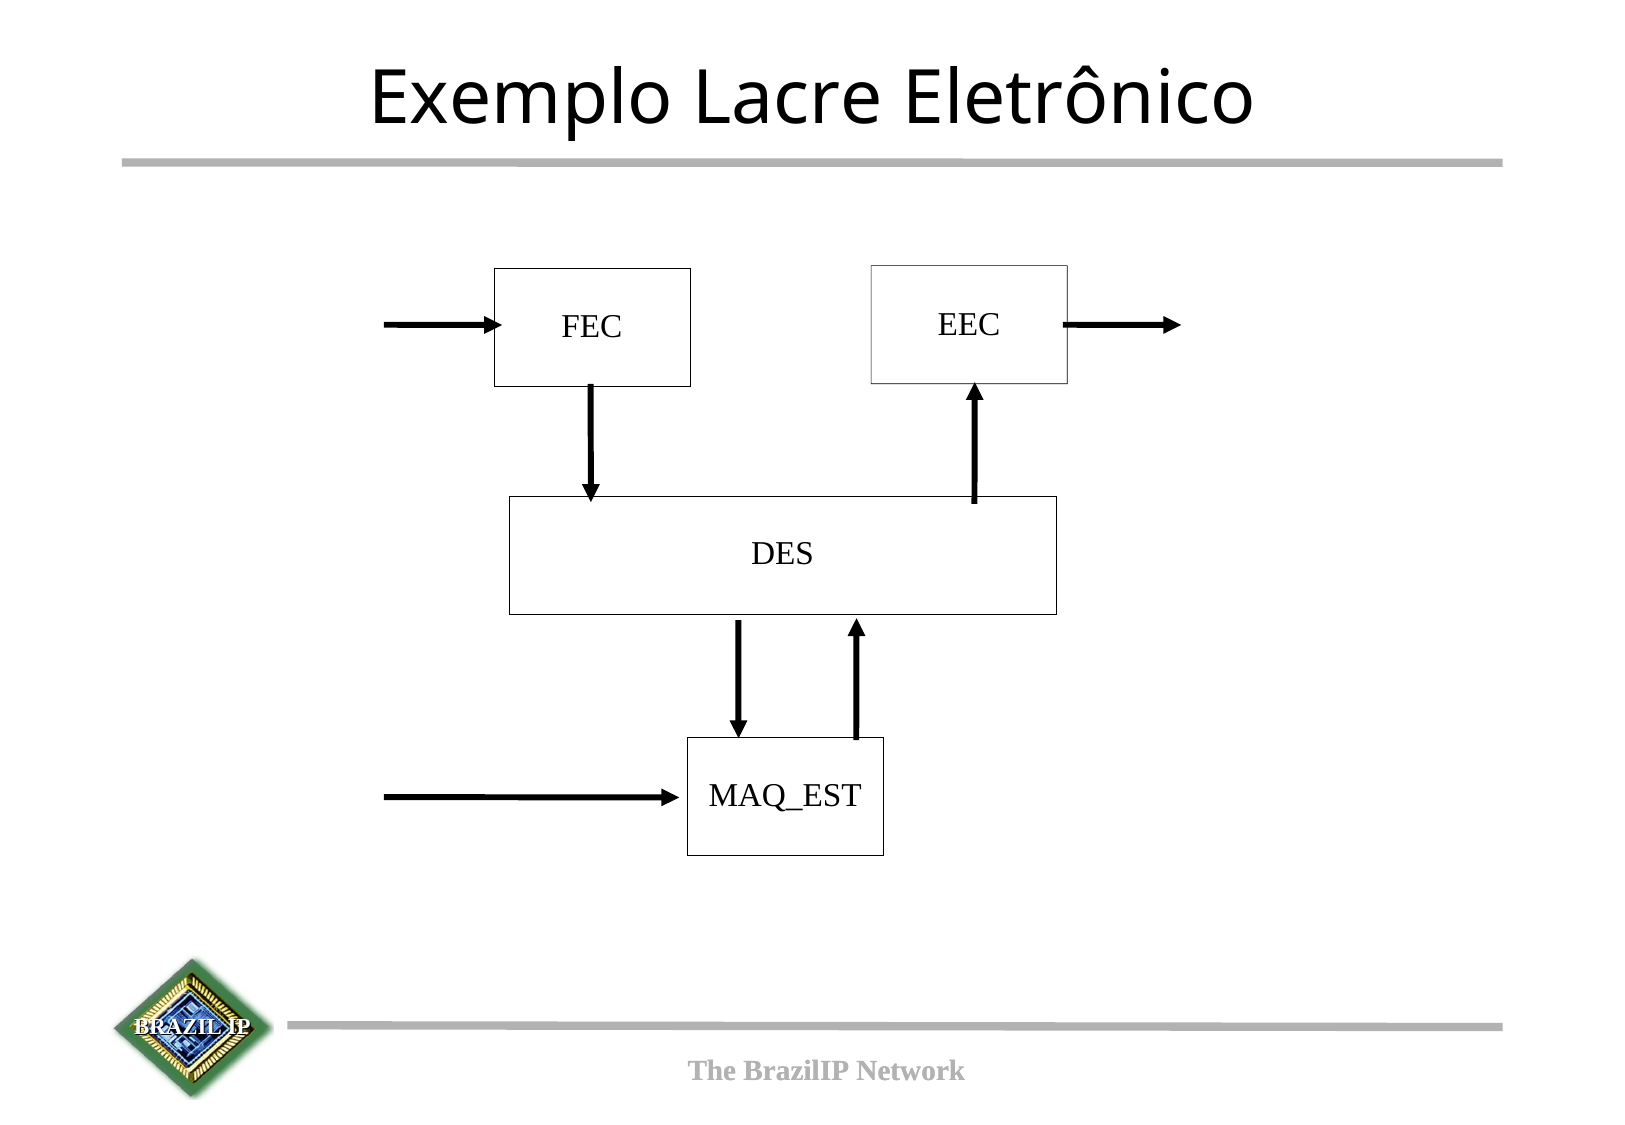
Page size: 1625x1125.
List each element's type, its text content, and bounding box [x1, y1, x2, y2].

text_box MAQ_EST [687, 737, 884, 856]
text_box EEC [871, 265, 1068, 384]
picture [108, 953, 274, 1100]
text_box FEC [493, 268, 691, 387]
title Exemplo Lacre Eletrônico [121, 41, 1503, 147]
text_box DES [509, 495, 1057, 614]
